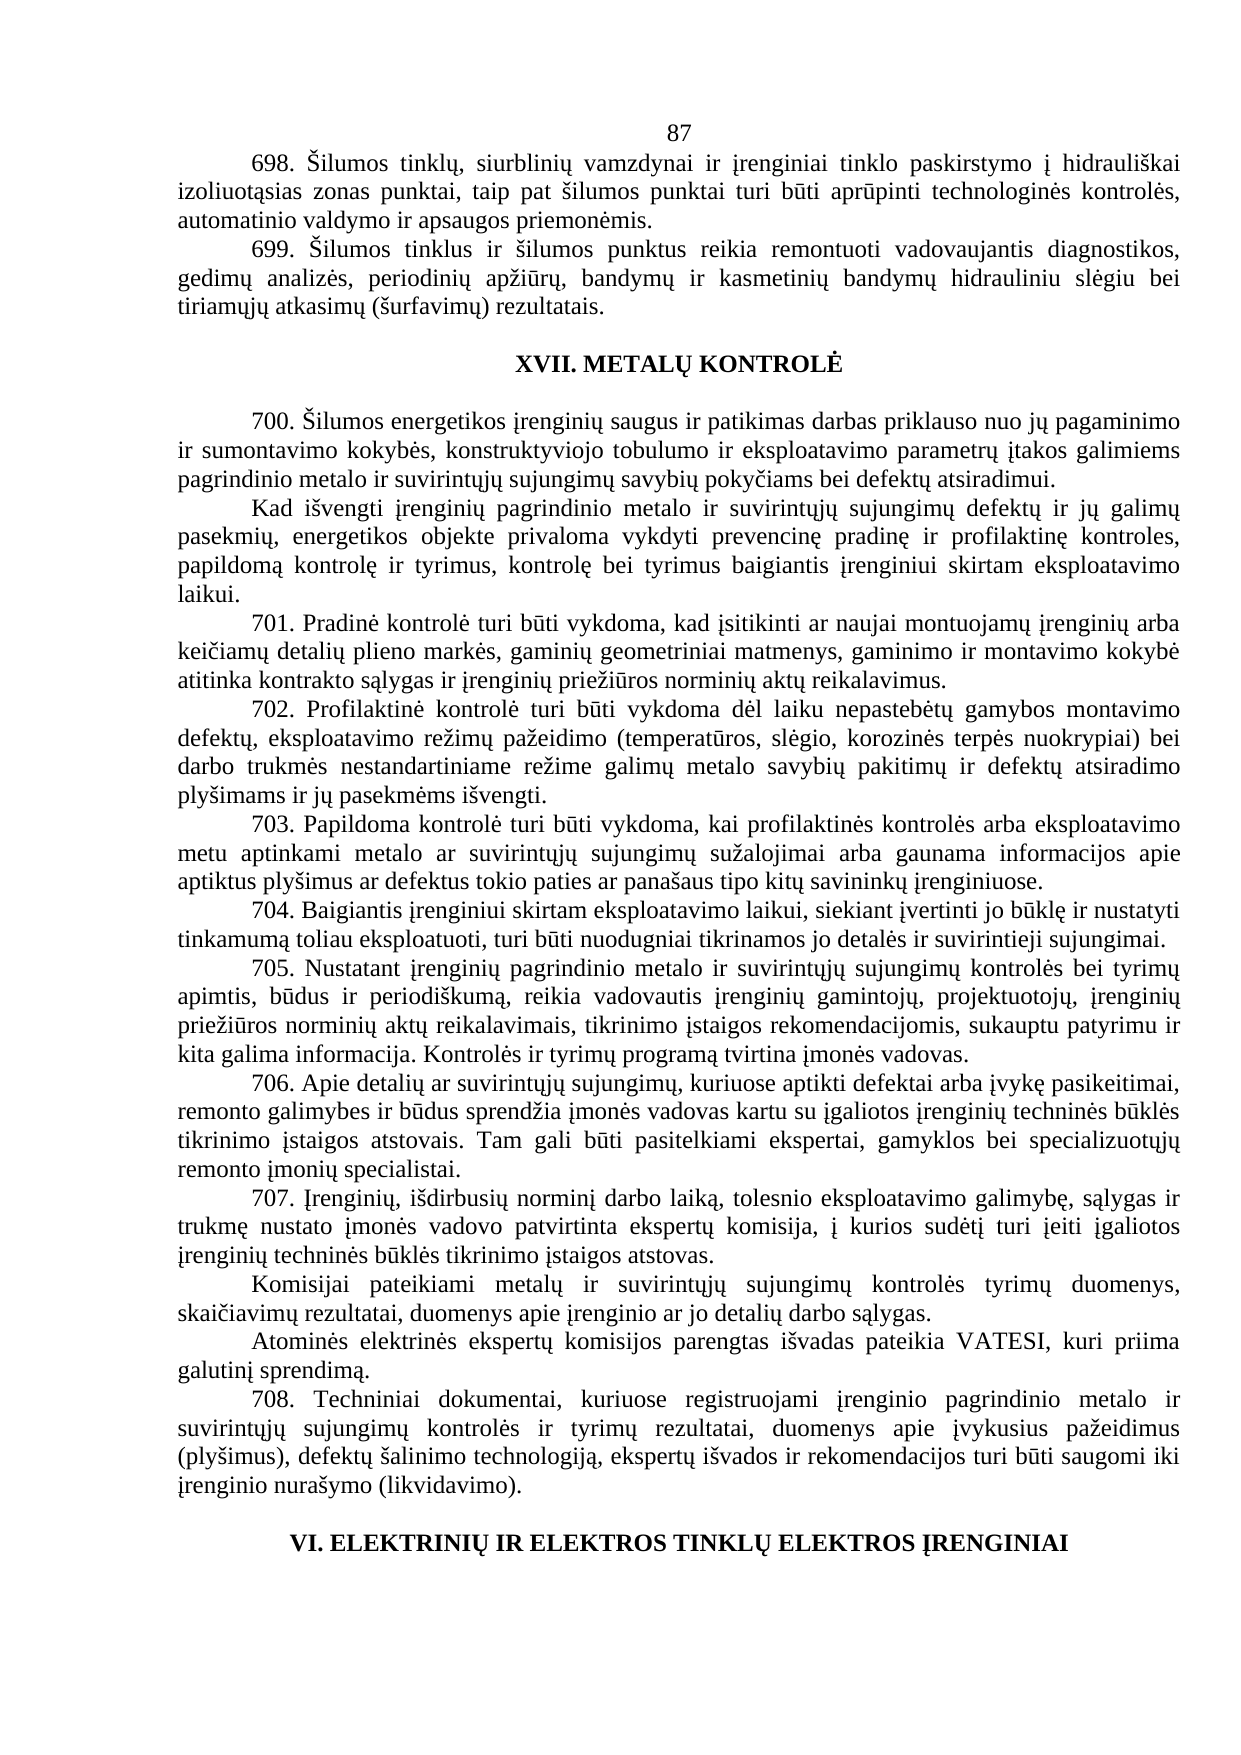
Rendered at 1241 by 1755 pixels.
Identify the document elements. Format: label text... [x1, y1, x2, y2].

text 698. Šilumos tinklų, siurblinių vamzdynai ir įrenginiai tinklo paskirstymo į hidrauliškai izoliuotąsias zonas punktai, taip pat šilumos punktai turi būti aprūpinti technologinės kontrolės, automatinio valdymo ir apsaugos priemonėmis. [177, 148, 1181, 234]
text XVII. METALŲ KONTROLĖ [177, 349, 1181, 378]
text 705. Nustatant įrenginių pagrindinio metalo ir suvirintųjų sujungimų kontrolės bei tyrimų apimtis, būdus ir periodiškumą, reikia vadovautis įrenginių gamintojų, projektuotojų, įrenginių priežiūros norminių aktų reikalavimais, tikrinimo įstaigos rekomendacijomis, sukauptu patyrimu ir kita galima informacija. Kontrolės ir tyrimų programą tvirtina įmonės vadovas. [177, 953, 1181, 1068]
text VI. ELEKTRINIŲ IR ELEKTROS TINKLŲ ELEKTROS ĮRENGINIAI [177, 1528, 1181, 1556]
text 708. Techniniai dokumentai, kuriuose registruojami įrenginio pagrindinio metalo ir suvirintųjų sujungimų kontrolės ir tyrimų rezultatai, duomenys apie įvykusius pažeidimus (plyšimus), defektų šalinimo technologiją, ekspertų išvados ir rekomendacijos turi būti saugomi iki įrenginio nurašymo (likvidavimo). [177, 1384, 1181, 1499]
text Kad išvengti įrenginių pagrindinio metalo ir suvirintųjų sujungimų defektų ir jų galimų pasekmių, energetikos objekte privaloma vykdyti prevencinę pradinę ir profilaktinę kontroles, papildomą kontrolę ir tyrimus, kontrolę bei tyrimus baigiantis įrenginiui skirtam eksploatavimo laikui. [177, 493, 1181, 608]
text Atominės elektrinės ekspertų komisijos parengtas išvadas pateikia VATESI, kuri priima galutinį sprendimą. [177, 1326, 1181, 1384]
text 699. Šilumos tinklus ir šilumos punktus reikia remontuoti vadovaujantis diagnostikos, gedimų analizės, periodinių apžiūrų, bandymų ir kasmetinių bandymų hidrauliniu slėgiu bei tiriamųjų atkasimų (šurfavimų) rezultatais. [177, 234, 1181, 320]
text 701. Pradinė kontrolė turi būti vykdoma, kad įsitikinti ar naujai montuojamų įrenginių arba keičiamų detalių plieno markės, gaminių geometriniai matmenys, gaminimo ir montavimo kokybė atitinka kontrakto sąlygas ir įrenginių priežiūros norminių aktų reikalavimus. [177, 608, 1181, 694]
text 702. Profilaktinė kontrolė turi būti vykdoma dėl laiku nepastebėtų gamybos montavimo defektų, eksploatavimo režimų pažeidimo (temperatūros, slėgio, korozinės terpės nuokrypiai) bei darbo trukmės nestandartiniame režime galimų metalo savybių pakitimų ir defektų atsiradimo plyšimams ir jų pasekmėms išvengti. [177, 694, 1181, 809]
text 704. Baigiantis įrenginiui skirtam eksploatavimo laikui, siekiant įvertinti jo būklę ir nustatyti tinkamumą toliau eksploatuoti, turi būti nuodugniai tikrinamos jo detalės ir suvirintieji sujungimai. [177, 895, 1181, 953]
text Komisijai pateikiami metalų ir suvirintųjų sujungimų kontrolės tyrimų duomenys, skaičiavimų rezultatai, duomenys apie įrenginio ar jo detalių darbo sąlygas. [177, 1269, 1181, 1326]
text 707. Įrenginių, išdirbusių norminį darbo laiką, tolesnio eksploatavimo galimybę, sąlygas ir trukmę nustato įmonės vadovo patvirtinta ekspertų komisija, į kurios sudėtį turi įeiti įgaliotos įrenginių techninės būklės tikrinimo įstaigos atstovas. [177, 1183, 1181, 1269]
text 700. Šilumos energetikos įrenginių saugus ir patikimas darbas priklauso nuo jų pagaminimo ir sumontavimo kokybės, konstruktyviojo tobulumo ir eksploatavimo parametrų įtakos galimiems pagrindinio metalo ir suvirintųjų sujungimų savybių pokyčiams bei defektų atsiradimui. [177, 406, 1181, 493]
text 703. Papildoma kontrolė turi būti vykdoma, kai profilaktinės kontrolės arba eksploatavimo metu aptinkami metalo ar suvirintųjų sujungimų sužalojimai arba gaunama informacijos apie aptiktus plyšimus ar defektus tokio paties ar panašaus tipo kitų savininkų įrenginiuose. [177, 809, 1181, 895]
text 706. Apie detalių ar suvirintųjų sujungimų, kuriuose aptikti defektai arba įvykę pasikeitimai, remonto galimybes ir būdus sprendžia įmonės vadovas kartu su įgaliotos įrenginių techninės būklės tikrinimo įstaigos atstovais. Tam gali būti pasitelkiami ekspertai, gamyklos bei specializuotųjų remonto įmonių specialistai. [177, 1068, 1181, 1183]
